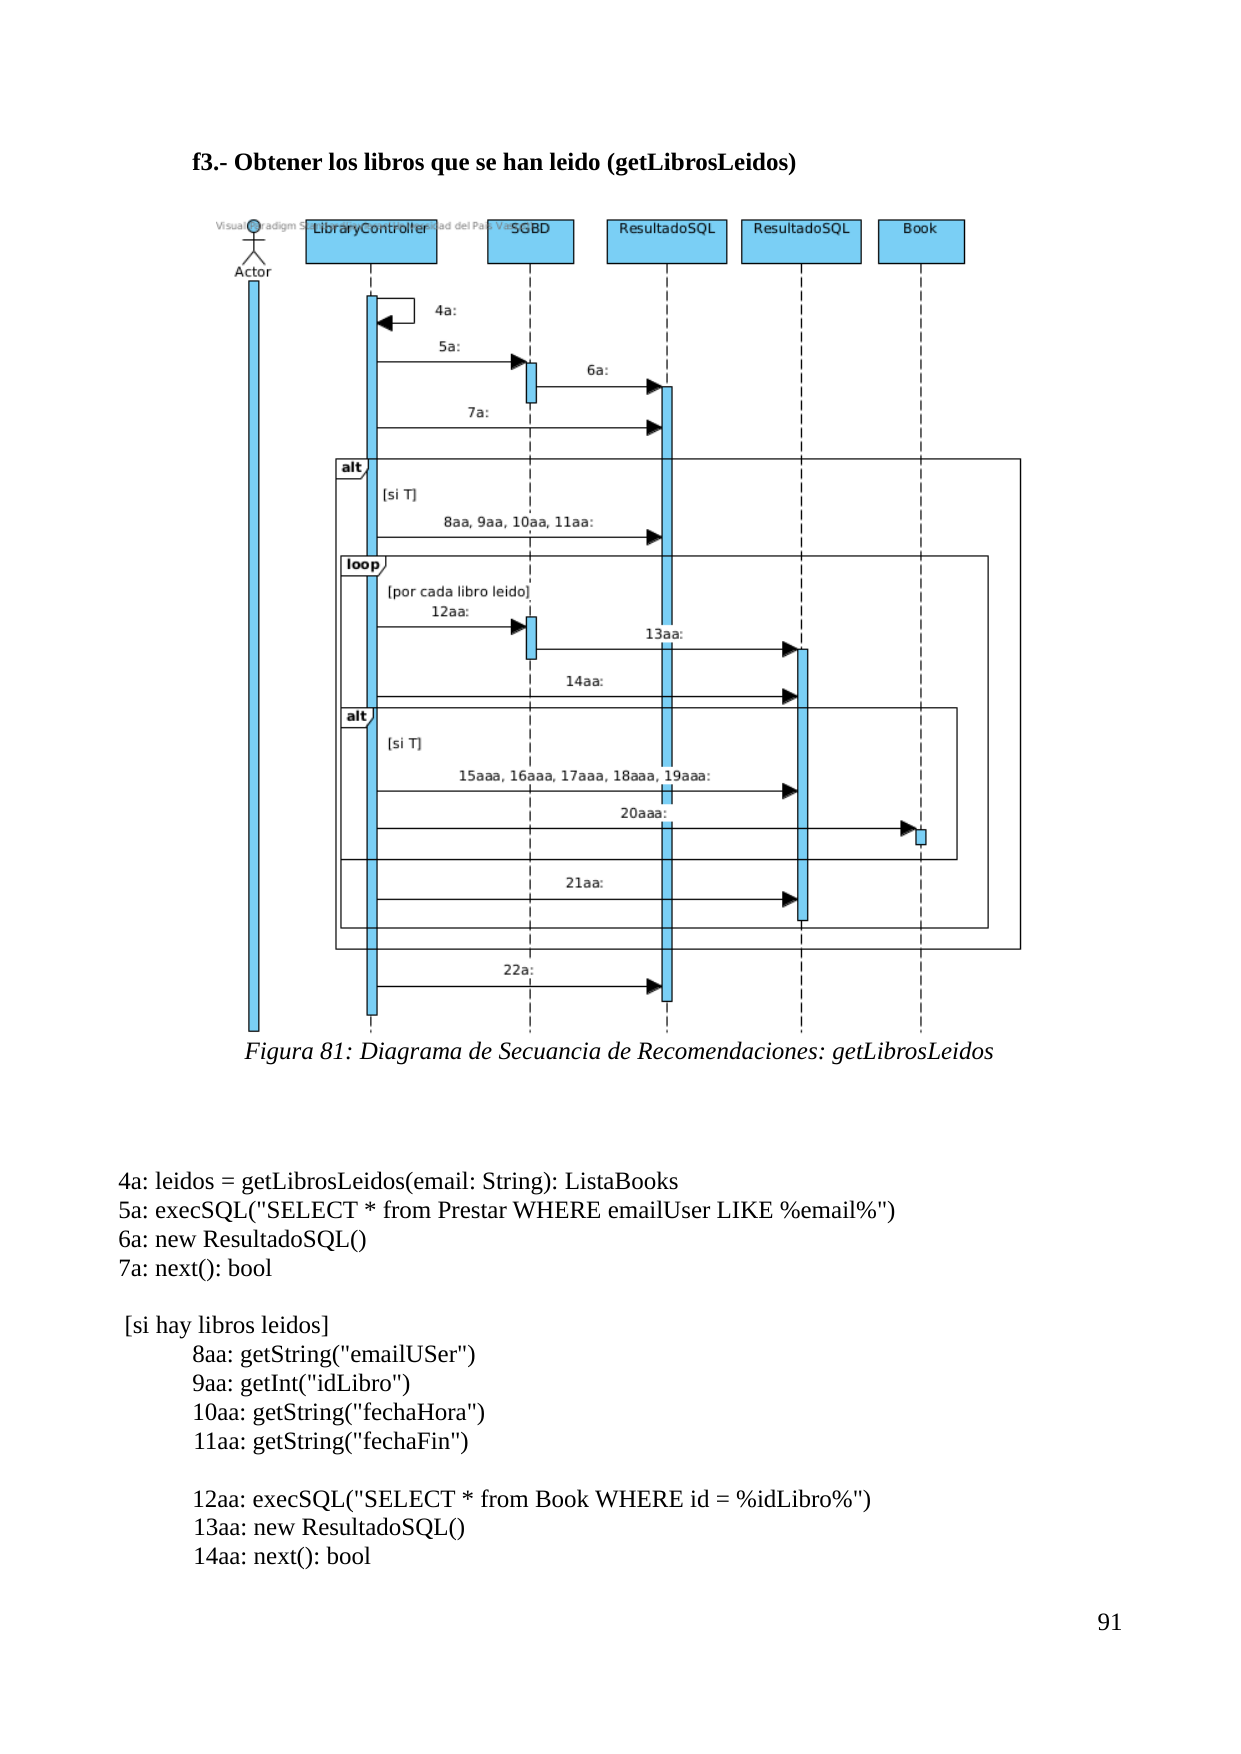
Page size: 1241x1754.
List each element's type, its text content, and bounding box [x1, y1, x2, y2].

subtitle 7a: next(): bool [118, 1253, 1122, 1282]
picture [216, 217, 1025, 1037]
subtitle f3.- Obtener los libros que se han leido (getLibrosLeidos) [118, 147, 1122, 176]
subtitle [si hay libros leidos] [118, 1311, 1122, 1340]
subtitle 13aa: new ResultadoSQL() [118, 1513, 1122, 1542]
subtitle 11aa: getString("fechaFin") [118, 1426, 1122, 1455]
subtitle 5a: execSQL("SELECT * from Prestar WHERE emailUser LIKE %email%") [118, 1196, 1122, 1224]
subtitle 6a: new ResultadoSQL() [118, 1224, 1122, 1253]
subtitle 4a: leidos = getLibrosLeidos(email: String): ListaBooks [118, 1167, 1122, 1195]
subtitle 9aa: getInt("idLibro") [118, 1369, 1122, 1397]
subtitle 10aa: getString("fechaHora") [118, 1397, 1122, 1426]
subtitle 8aa: getString("emailUSer") [118, 1340, 1122, 1368]
subtitle 12aa: execSQL("SELECT * from Book WHERE id = %idLibro%") [118, 1484, 1122, 1513]
subtitle 14aa: next(): bool [118, 1542, 1122, 1571]
text Figura 81: Diagrama de Secuancia de Recomendaciones: getLibrosLeidos [216, 1037, 1024, 1065]
